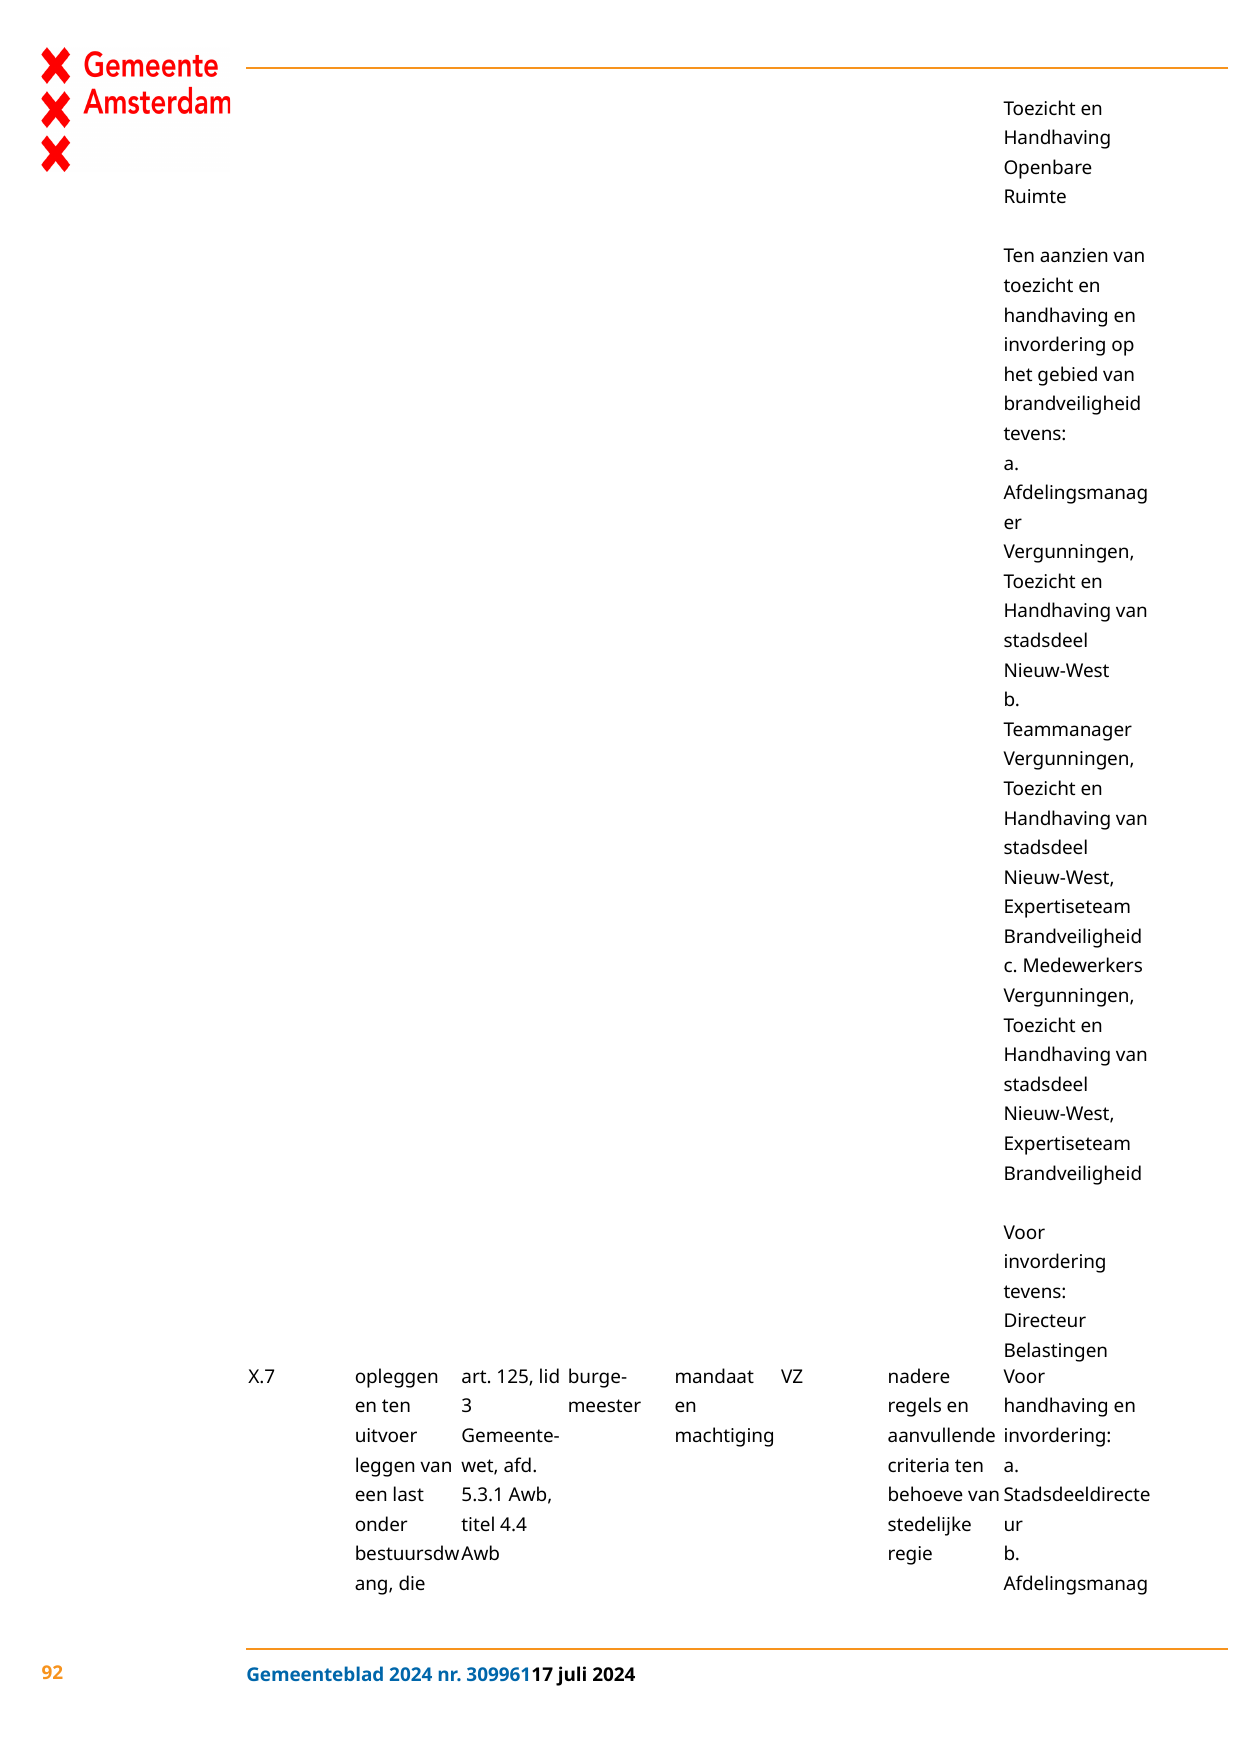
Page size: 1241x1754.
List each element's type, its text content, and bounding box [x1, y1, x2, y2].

table_cell mandaat en machtiging [674, 1363, 781, 1596]
table_cell [781, 95, 887, 1363]
table_cell [461, 95, 568, 1363]
table_cell opleggen en ten uitvoer leggen van een last onder bestuursdwang, die [355, 1363, 461, 1596]
table_cell Voor handhaving en invordering: a. Stadsdeeldirecteur b. Afdelingsmanag [1003, 1363, 1152, 1596]
table_cell VZ [781, 1363, 887, 1596]
table_cell [568, 95, 674, 1363]
table_cell [674, 95, 781, 1363]
table_cell burge-meester [568, 1363, 674, 1596]
table_cell Toezicht en Handhaving Openbare Ruimte Ten aanzien van toezicht en handhaving en invordering op het gebied van brandveiligheid tevens: a. Afdelingsmanager Vergunningen, Toezicht en Handhaving van stadsdeel Nieuw-West b. Teammanager Vergunningen, Toezicht en Handhaving van stadsdeel Nieuw-West, Expertiseteam Brandveiligheid c. Medewerkers Vergunningen, Toezicht en Handhaving van stadsdeel Nieuw-West, Expertiseteam Brandveiligheid Voor invordering tevens: Directeur Belastingen [1003, 95, 1152, 1363]
table_cell [355, 95, 461, 1363]
table_cell art. 125, lid 3 Gemeente-wet, afd. 5.3.1 Awb, titel 4.4 Awb [461, 1363, 568, 1596]
picture [41, 47, 231, 172]
table_cell [888, 95, 1003, 1363]
table_cell nadere regels en aanvullende criteria ten behoeve van stedelijke regie [888, 1363, 1003, 1596]
table_cell [248, 95, 354, 1363]
table_cell X.7 [248, 1363, 354, 1596]
